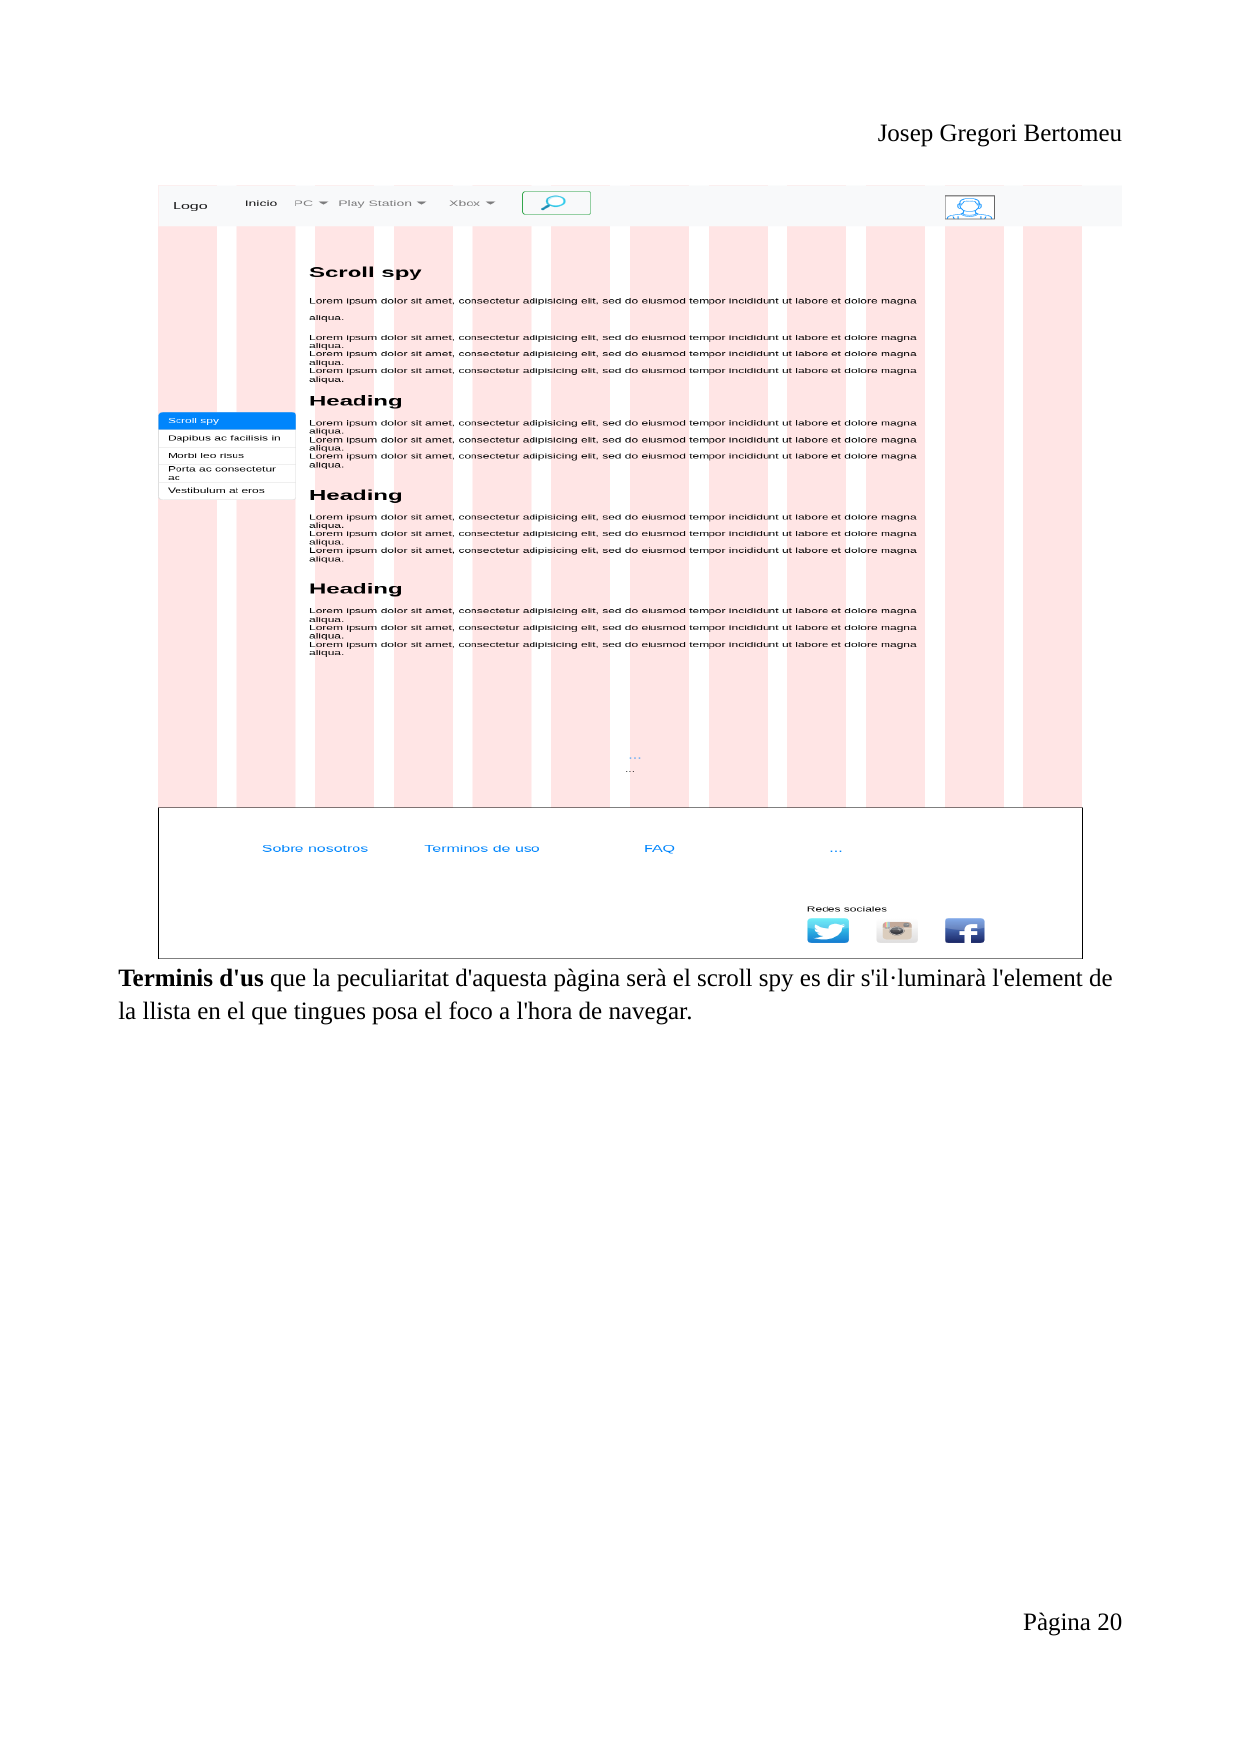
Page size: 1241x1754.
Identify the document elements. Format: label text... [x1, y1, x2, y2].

picture [118, 185, 1123, 959]
text Terminis d'us que la peculiaritat d'aquesta pàgina serà el scroll spy es dir s'il·luminarà l'element de la llista en el que tingues posa el foco a l'hora de navegar. [118, 959, 1122, 1025]
text [118, 176, 1122, 185]
